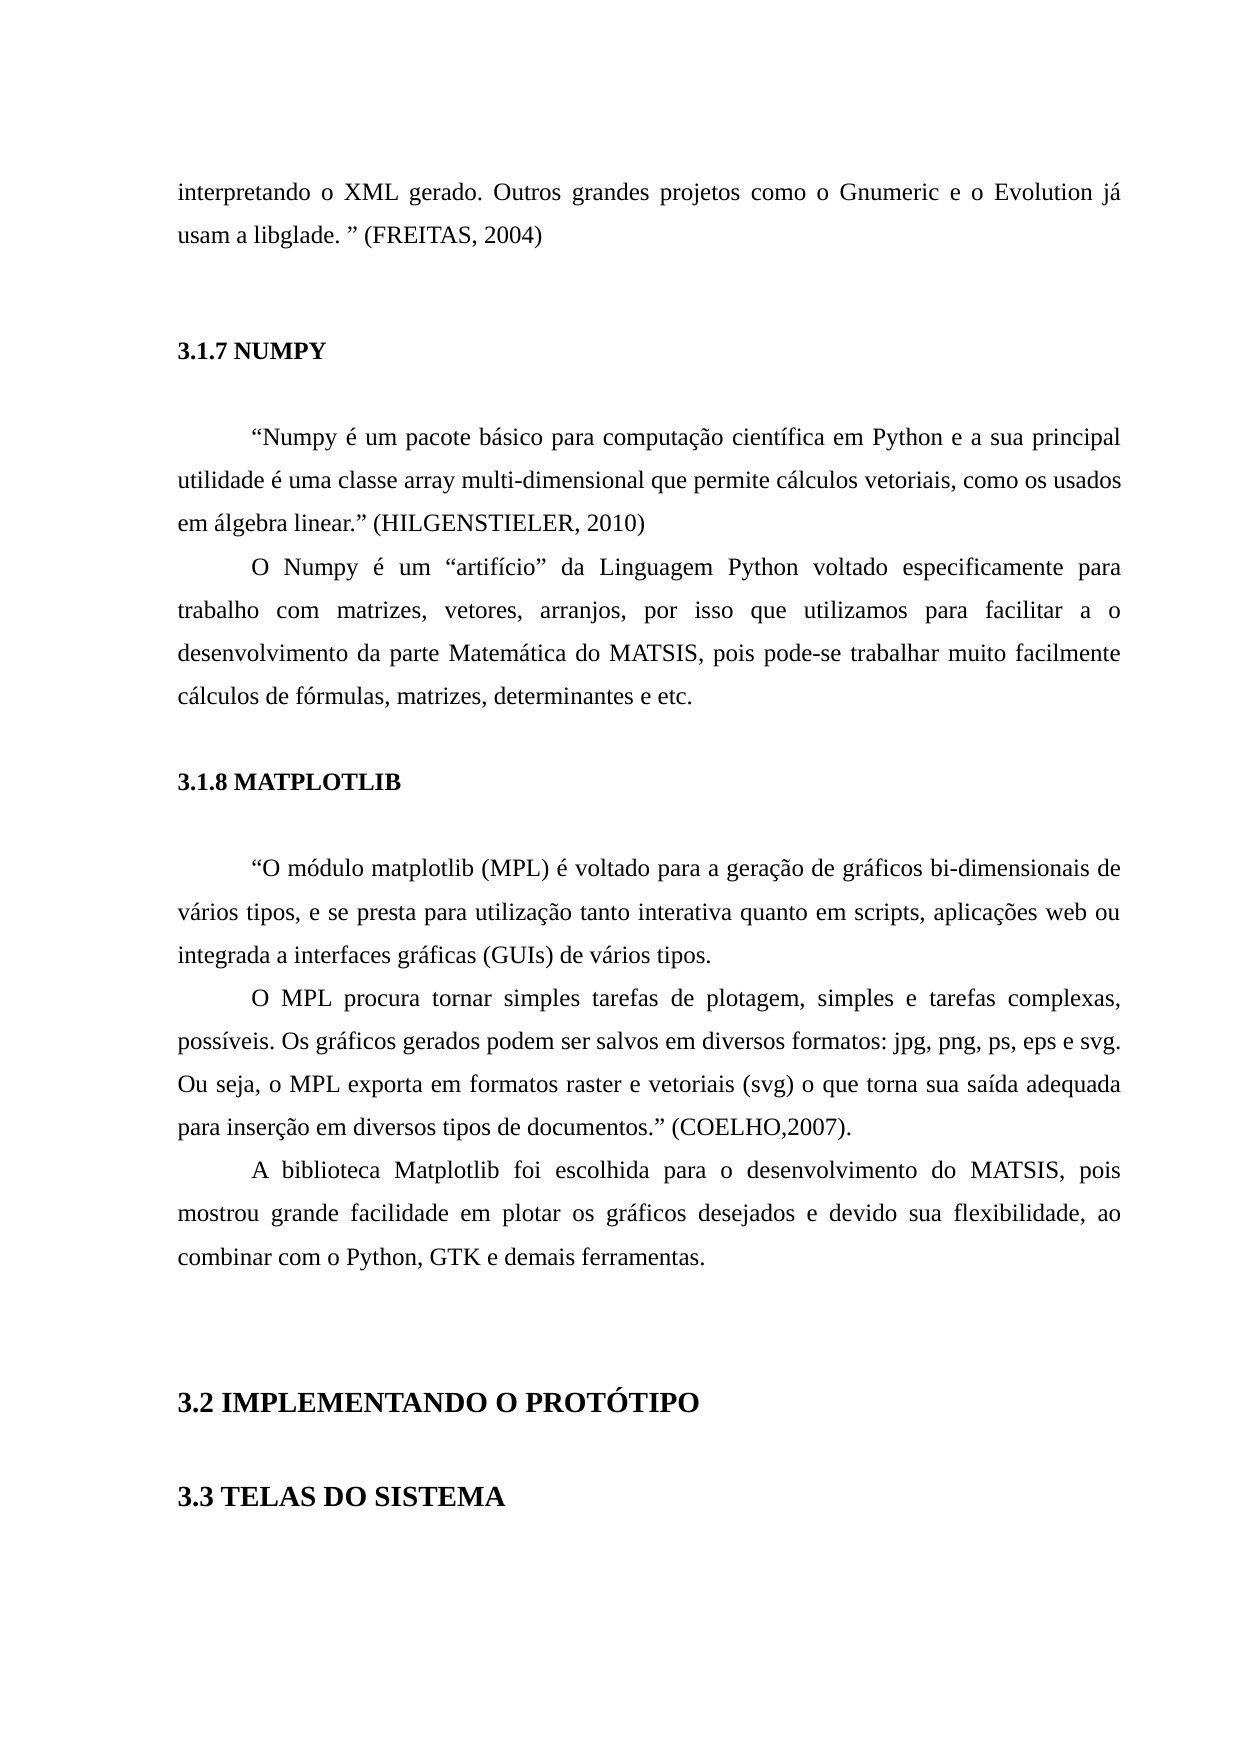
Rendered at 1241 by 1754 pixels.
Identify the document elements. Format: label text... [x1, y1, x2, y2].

text O MPL procura tornar simples tarefas de plotagem, simples e tarefas complexas, possíveis. Os gráficos gerados podem ser salvos em diversos formatos: jpg, png, ps, eps e svg. Ou seja, o MPL exporta em formatos raster e vetoriais (svg) o que torna sua saída adequada para inserção em diversos tipos de documentos.” (COELHO,2007). [177, 983, 1122, 1141]
text O Numpy é um “artifício” da Linguagem Python voltado especificamente para trabalho com matrizes, vetores, arranjos, por isso que utilizamos para facilitar a o desenvolvimento da parte Matemática do MATSIS, pois pode-se trabalhar muito facilmente cálculos de fórmulas, matrizes, determinantes e etc. [177, 552, 1122, 710]
text “O módulo matplotlib (MPL) é voltado para a geração de gráficos bi-dimensionais de vários tipos, e se presta para utilização tanto interativa quanto em scripts, aplicações web ou integrada a interfaces gráficas (GUIs) de vários tipos. [177, 853, 1122, 968]
subtitle 3.2 IMPLEMENTANDO O PROTÓTIPO [177, 1385, 1122, 1419]
text 3.3 TELAS DO SISTEMA [177, 1479, 1122, 1512]
text “Numpy é um pacote básico para computação científica em Python e a sua principal utilidade é uma classe array multi-dimensional que permite cálculos vetoriais, como os usados em álgebra linear.” (HILGENSTIELER, 2010) [177, 422, 1122, 537]
text 3.1.8 MATPLOTLIB [177, 767, 1122, 796]
text A biblioteca Matplotlib foi escolhida para o desenvolvimento do MATSIS, pois mostrou grande facilidade em plotar os gráficos desejados e devido sua flexibilidade, ao combinar com o Python, GTK e demais ferramentas. [177, 1155, 1122, 1270]
text interpretando o XML gerado. Outros grandes projetos como o Gnumeric e o Evolution já usam a libglade. ” (FREITAS, 2004) [177, 177, 1122, 249]
text 3.1.7 NUMPY [177, 336, 1122, 365]
